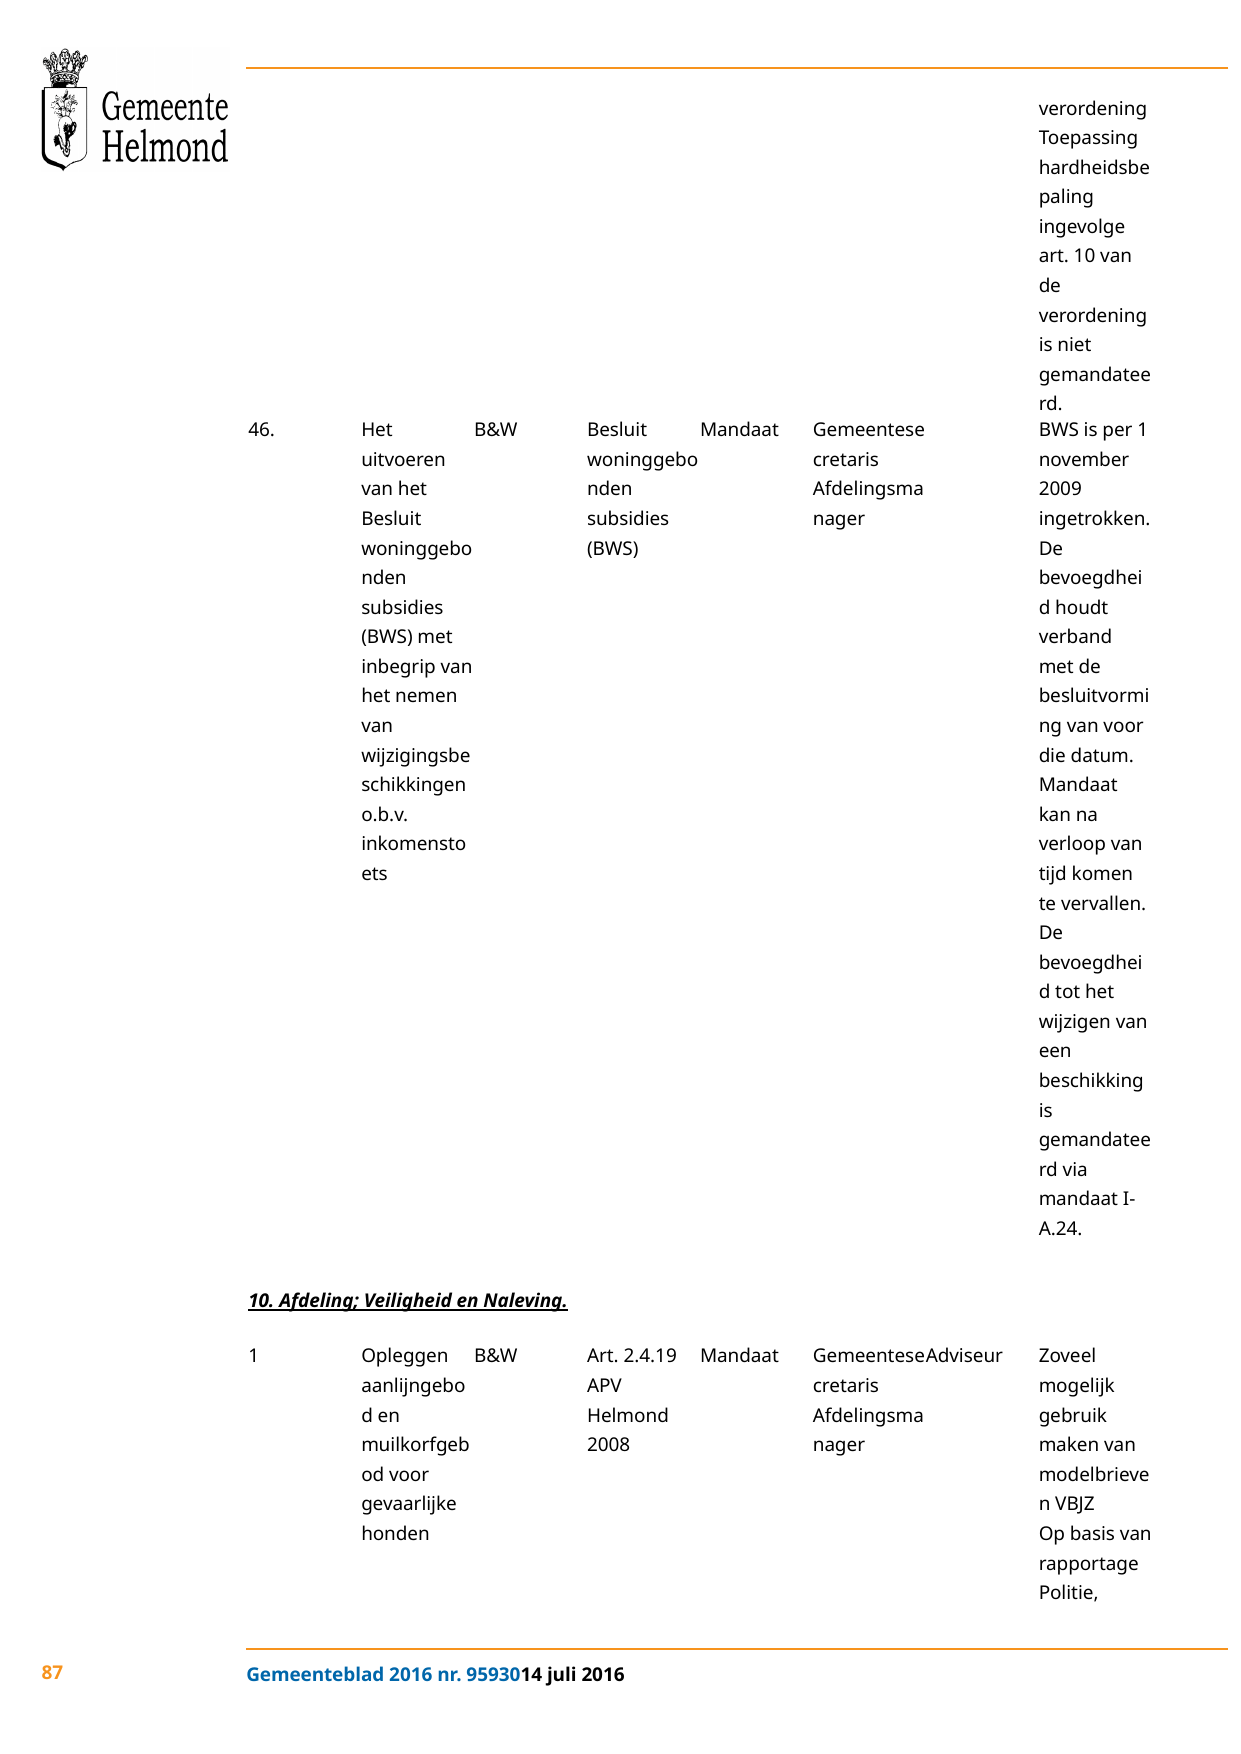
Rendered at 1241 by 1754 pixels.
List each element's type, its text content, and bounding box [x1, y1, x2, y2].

table_cell verordening Toepassing hardheidsbepaling ingevolge art. 10 van de verordening is niet gemandateerd. [1039, 95, 1152, 416]
table_header Gemeentesecretaris Afdelingsmanager [813, 1343, 926, 1605]
table_header B&W [474, 1343, 587, 1605]
table_cell Gemeentesecretaris Afdelingsmanager [813, 416, 926, 1241]
table_header Mandaat [700, 1343, 813, 1605]
table_cell Het uitvoeren van het Besluit woninggebonden subsidies (BWS) met inbegrip van het nemen van wijzigingsbeschikkingen o.b.v. inkomenstoets [361, 416, 474, 1241]
picture [41, 47, 231, 172]
table_header Opleggen aanlijngebod en muilkorfgebod voor gevaarlijke honden [361, 1343, 474, 1605]
table_cell [926, 95, 1038, 416]
table_cell BWS is per 1 november 2009 ingetrokken. De bevoegdheid houdt verband met de besluitvorming van voor die datum. Mandaat kan na verloop van tijd komen te vervallen. De bevoegdheid tot het wijzigen van een beschikking is gemandateerd via mandaat I-A.24. [1039, 416, 1152, 1241]
table_cell Besluit woninggebonden subsidies (BWS) [587, 416, 700, 1241]
table_cell B&W [474, 416, 587, 1241]
table_header 1 [248, 1343, 361, 1605]
table_cell [587, 95, 700, 416]
table_cell 46. [248, 416, 361, 1241]
table_cell [813, 95, 926, 416]
table_cell [361, 95, 474, 416]
text 10. Afdeling; Veiligheid en Naleving. [248, 1287, 1152, 1313]
table_header Adviseur [926, 1343, 1038, 1605]
table_header Art. 2.4.19 APV Helmond 2008 [587, 1343, 700, 1605]
table_header Zoveel mogelijk gebruik maken van modelbrieven VBJZ Op basis van rapportage Politie, [1039, 1343, 1152, 1605]
table_cell [248, 95, 361, 416]
table_cell Mandaat [700, 416, 813, 1241]
table_cell [926, 416, 1038, 1241]
table_cell [700, 95, 813, 416]
table_cell [474, 95, 587, 416]
